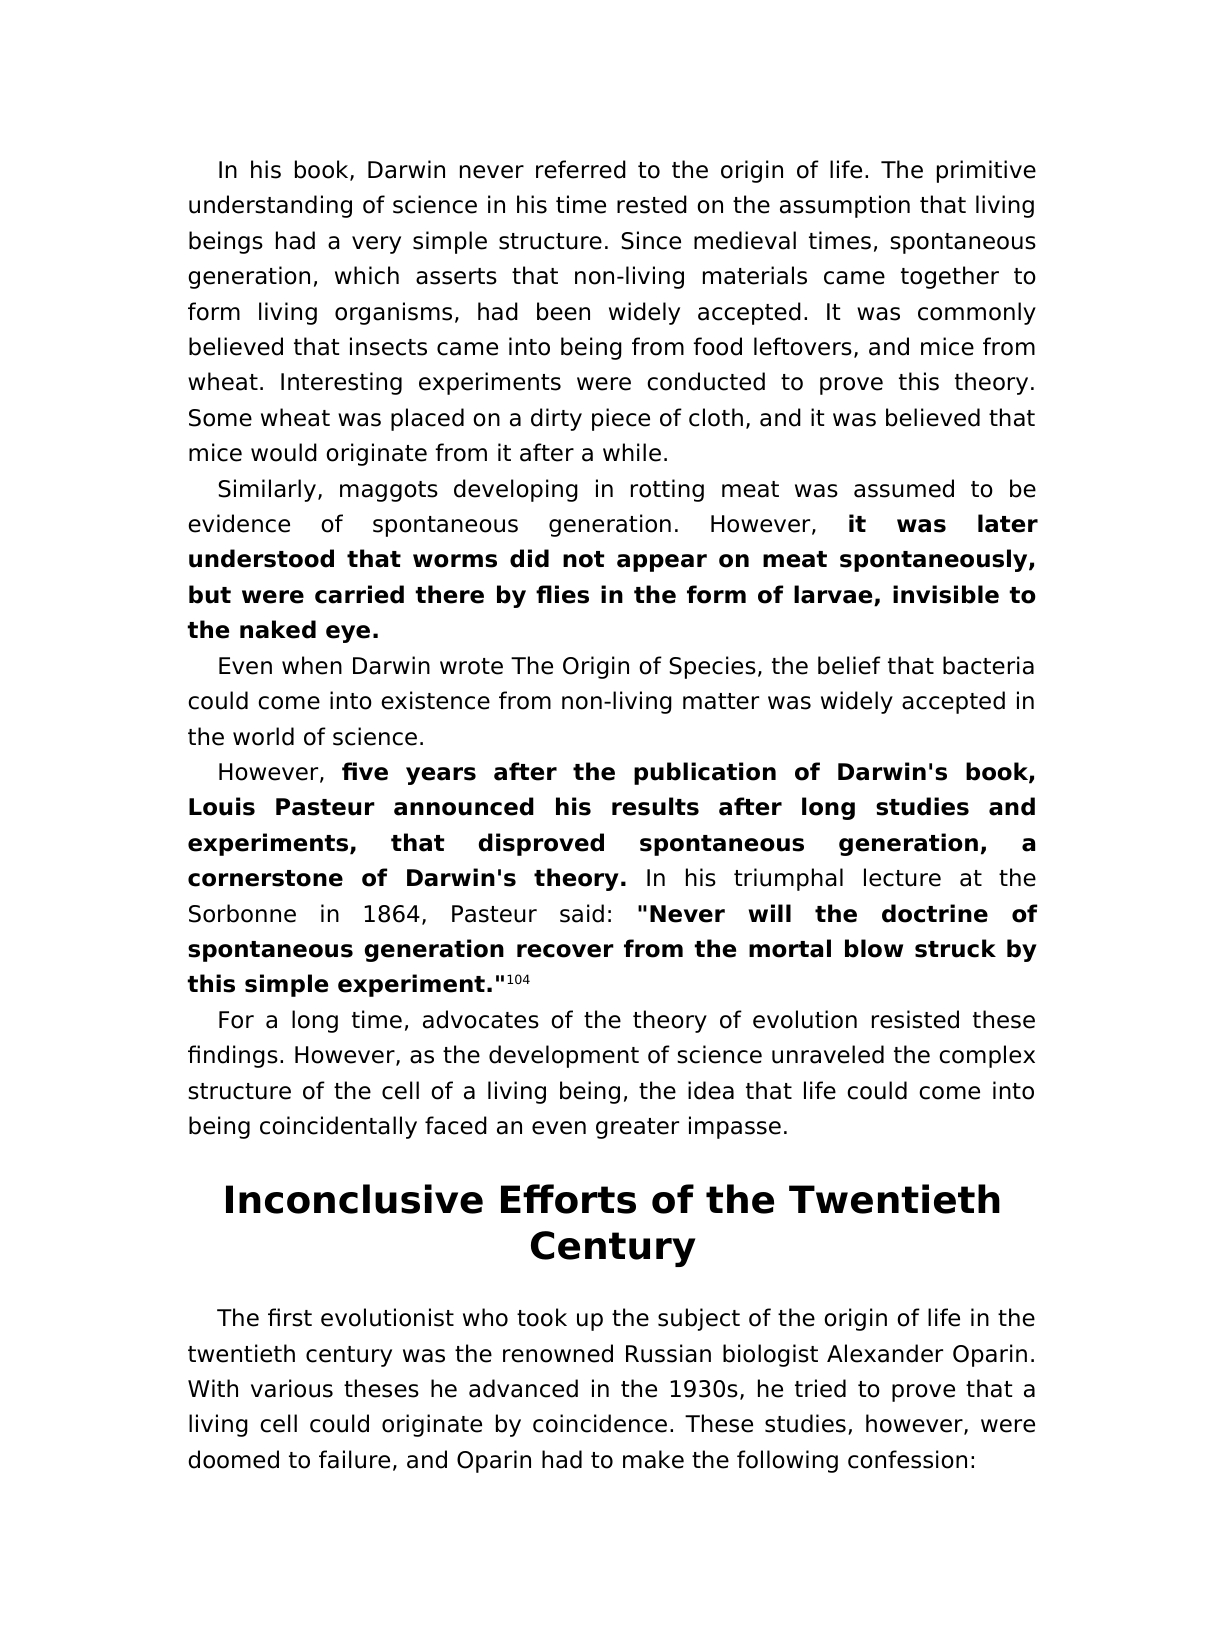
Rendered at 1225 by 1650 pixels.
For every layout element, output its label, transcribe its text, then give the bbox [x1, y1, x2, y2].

text However, five years after the publication of Darwin's book, Louis Pasteur announced his results after long studies and experiments, that disproved spontaneous generation, a cornerstone of Darwin's theory. In his triumphal lecture at the Sorbonne in 1864, Pasteur said: "Never will the doctrine of spontaneous generation recover from the mortal blow struck by this simple experiment."104 [187, 752, 1037, 1000]
text Even when Darwin wrote The Origin of Species, the belief that bacteria could come into existence from non-living matter was widely accepted in the world of science. [187, 646, 1037, 752]
text For a long time, advocates of the theory of evolution resisted these findings. However, as the development of science unraveled the complex structure of the cell of a living being, the idea that life could come into being coincidentally faced an even greater impasse. [187, 1000, 1037, 1142]
text Inconclusive Efforts of the Twentieth Century [187, 1177, 1037, 1269]
text The first evolutionist who took up the subject of the origin of life in the twentieth century was the renowned Russian biologist Alexander Oparin. With various theses he advanced in the 1930s, he tried to prove that a living cell could originate by coincidence. These studies, however, were doomed to failure, and Oparin had to make the following confession: [187, 1298, 1037, 1475]
text In his book, Darwin never referred to the origin of life. The primitive understanding of science in his time rested on the assumption that living beings had a very simple structure. Since medieval times, spontaneous generation, which asserts that non-living materials came together to form living organisms, had been widely accepted. It was commonly believed that insects came into being from food leftovers, and mice from wheat. Interesting experiments were conducted to prove this theory. Some wheat was placed on a dirty piece of cloth, and it was believed that mice would originate from it after a while. [187, 150, 1037, 469]
text Similarly, maggots developing in rotting meat was assumed to be evidence of spontaneous generation. However, it was later understood that worms did not appear on meat spontaneously, but were carried there by flies in the form of larvae, invisible to the naked eye. [187, 469, 1037, 646]
